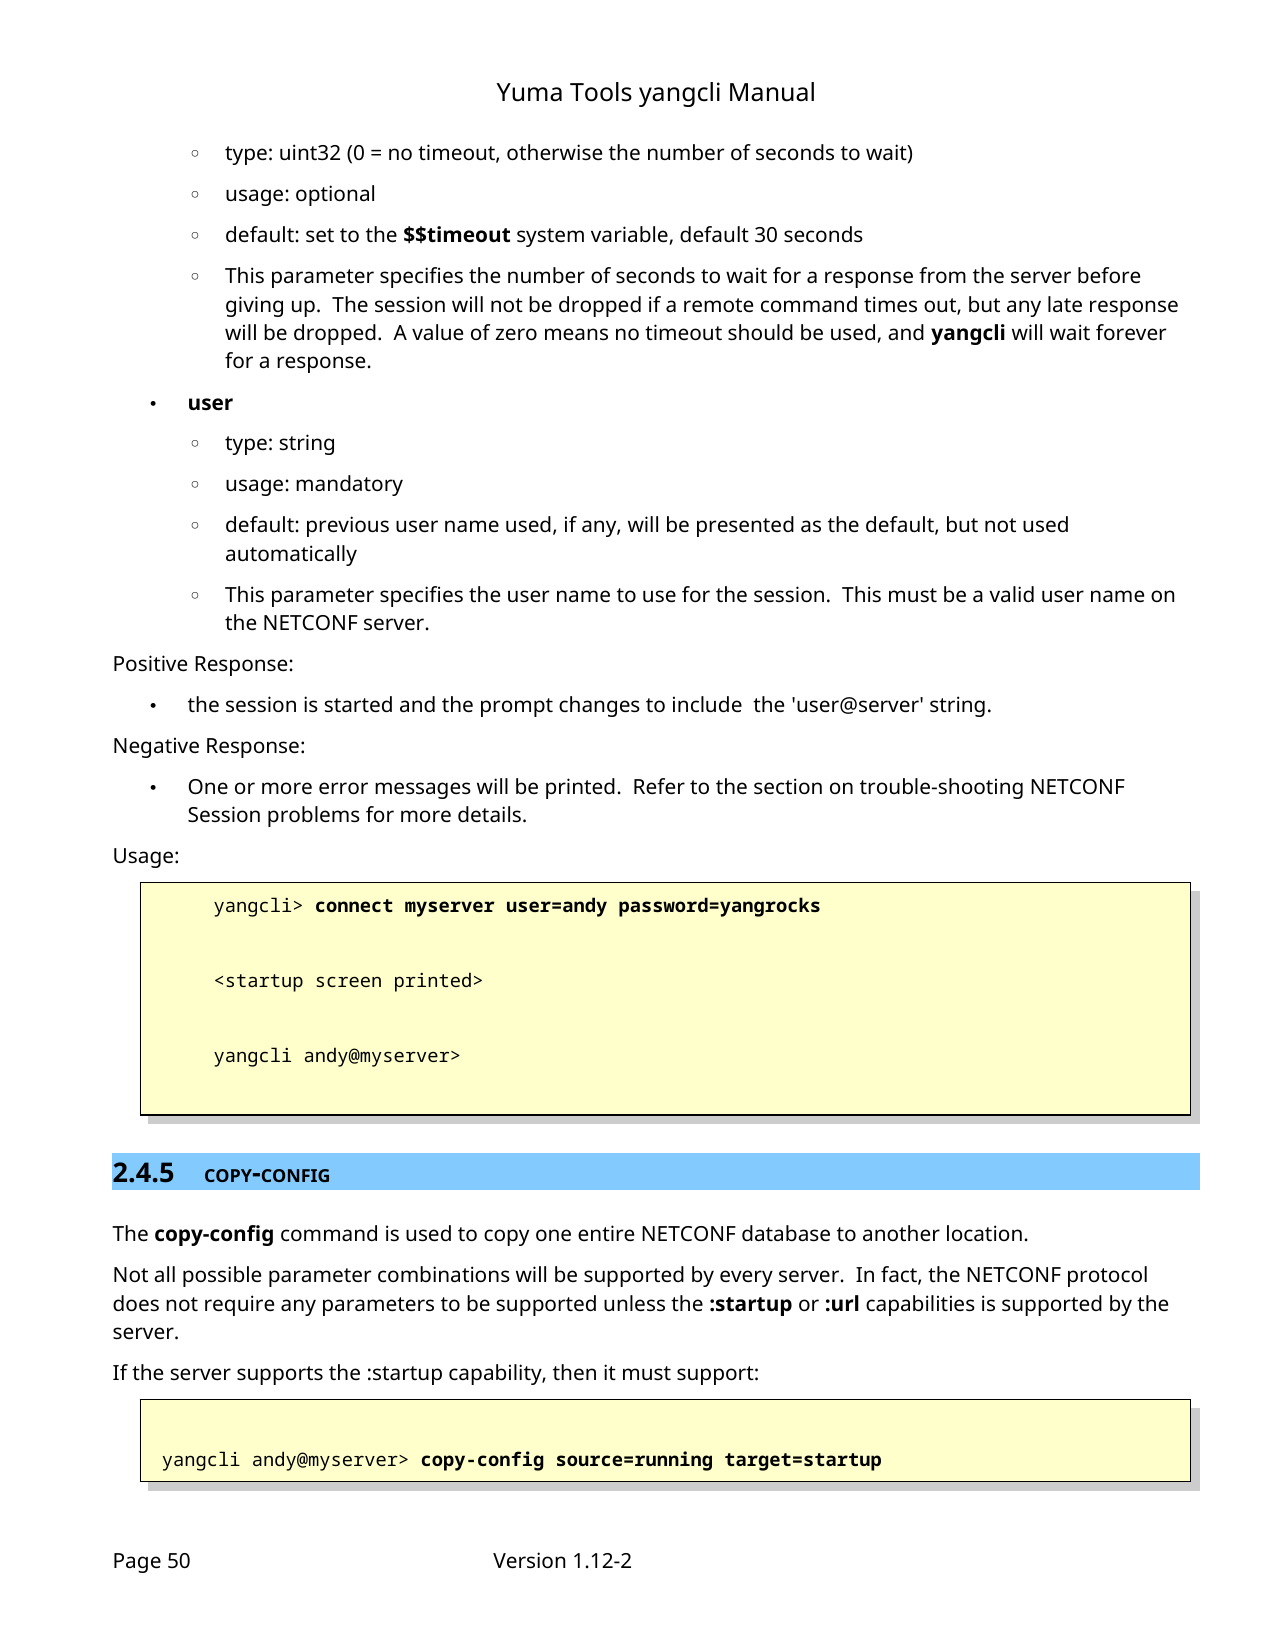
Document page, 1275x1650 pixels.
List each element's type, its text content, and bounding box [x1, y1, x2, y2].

list the session is started and the prompt changes to include the 'user@server' string. [150, 690, 1200, 718]
text The copy-config command is used to copy one entire NETCONF database to another location. [112, 1219, 1200, 1248]
list This parameter specifies the number of seconds to wait for a response from the server before giving up. The session will not be dropped if a remote command times out, but any late response will be dropped. A value of zero means no timeout should be used, and yangcli will wait forever for a response. [187, 261, 1200, 375]
list default: previous user name used, if any, will be presented as the default, but not used automatically [187, 510, 1200, 567]
subtitle copy-config [112, 1153, 1200, 1190]
text yangcli andy@myserver> [141, 1032, 1190, 1068]
text Positive Response: [112, 649, 1200, 678]
list default: set to the $$timeout system variable, default 30 seconds [187, 220, 1200, 249]
text Usage: [112, 841, 1200, 870]
list usage: optional [187, 179, 1200, 208]
list type: string [187, 428, 1200, 457]
list type: uint32 (0 = no timeout, otherwise the number of seconds to wait) [187, 138, 1200, 167]
text Negative Response: [112, 731, 1200, 759]
text yangcli andy@myserver> copy-config source=running target=startup [141, 1437, 1190, 1481]
text Not all possible parameter combinations will be supported by every server. In fact, the NETCONF protocol does not require any parameters to be supported unless the :startup or :url capabilities is supported by the server. [112, 1260, 1200, 1346]
list user [150, 388, 1200, 416]
list usage: mandatory [187, 469, 1200, 498]
text yangcli> connect myserver user=andy password=yangrocks [141, 883, 1190, 918]
text <startup screen printed> [141, 957, 1190, 993]
list One or more error messages will be printed. Refer to the section on trouble-shooting NETCONF Session problems for more details. [150, 772, 1200, 829]
list This parameter specifies the user name to use for the session. This must be a valid user name on the NETCONF server. [187, 580, 1200, 637]
text If the server supports the :startup capability, then it must support: [112, 1358, 1200, 1387]
